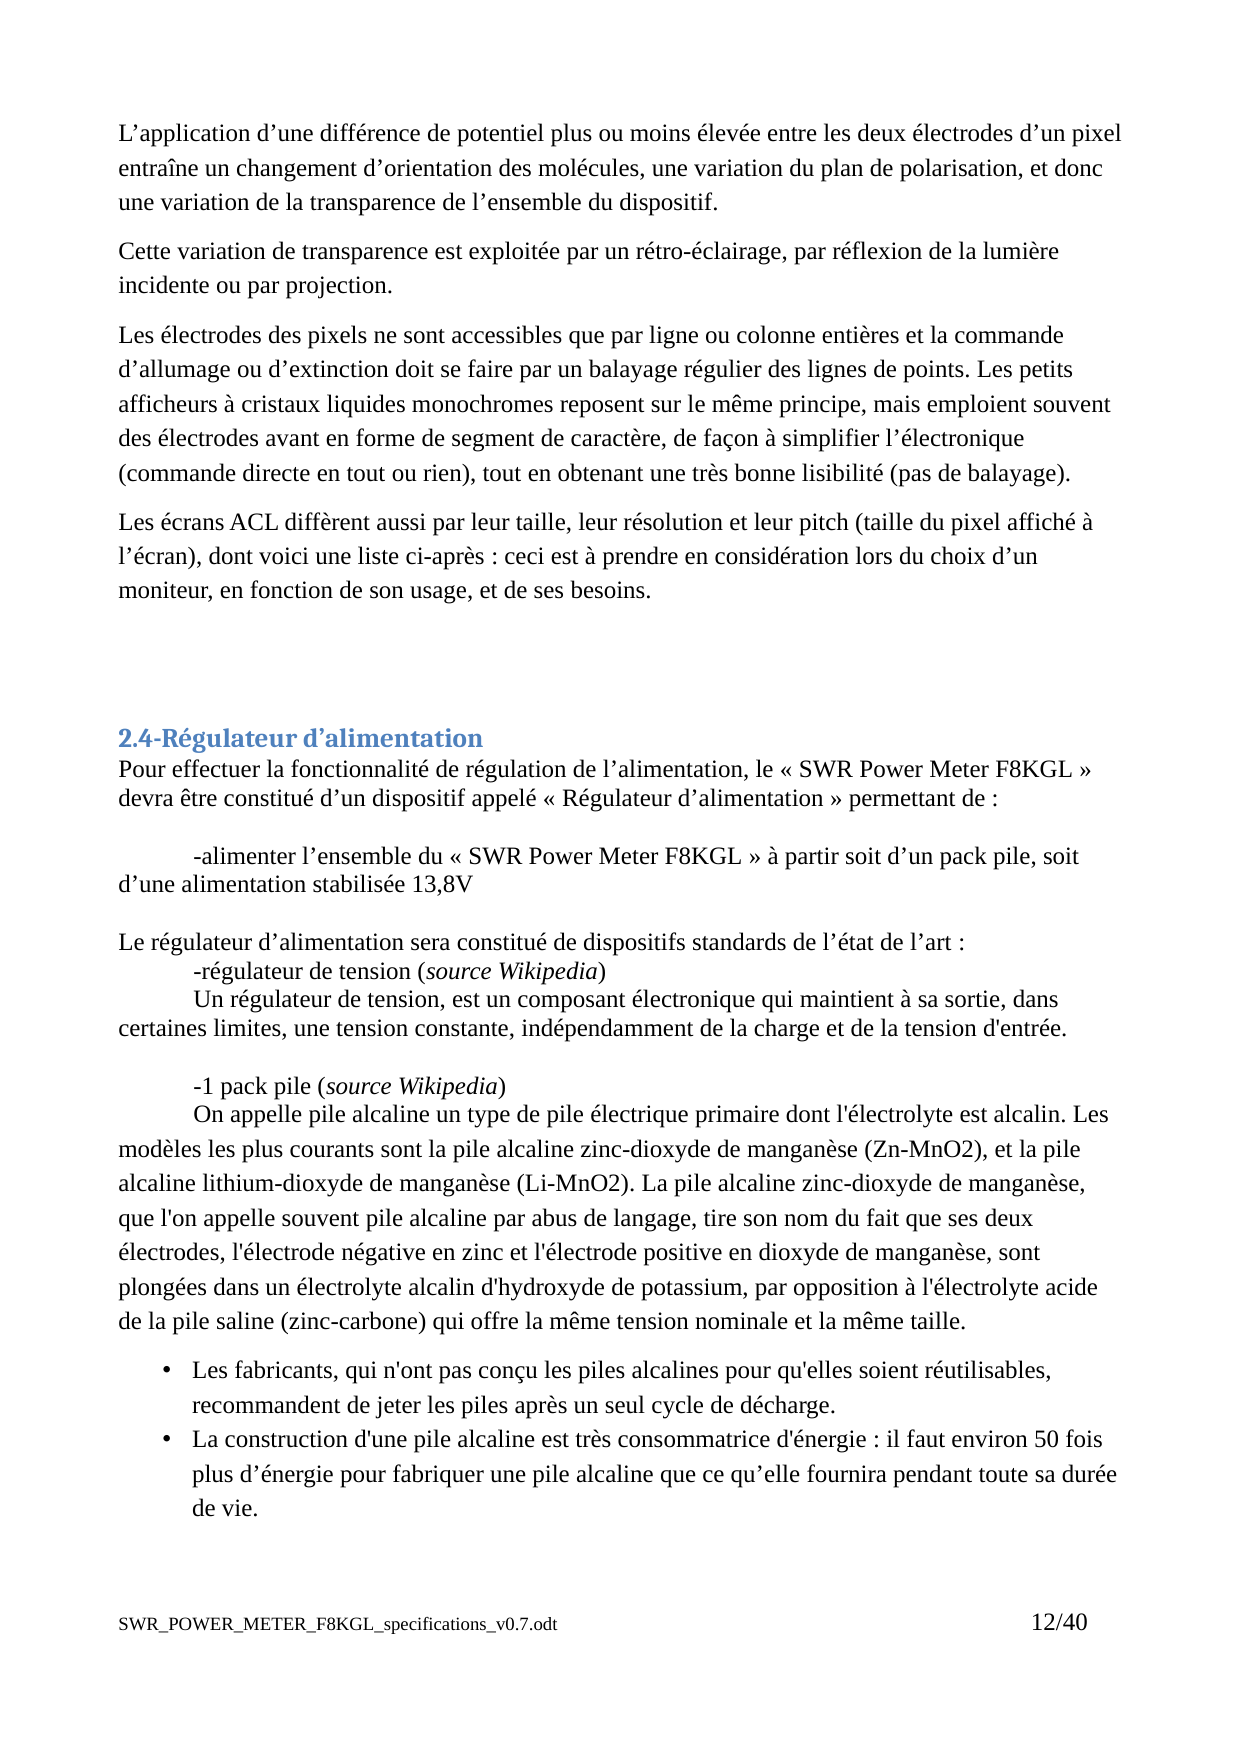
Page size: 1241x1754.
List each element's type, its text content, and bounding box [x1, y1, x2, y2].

text Les écrans ACL diffèrent aussi par leur taille, leur résolution et leur pitch (taille du pixel affiché à l’écran), dont voici une liste ci-après : ceci est à prendre en considération lors du choix d’un moniteur, en fonction de son usage, et de ses besoins. [118, 507, 1122, 604]
list La construction d'une pile alcaline est très consommatrice d'énergie : il faut environ 50 fois plus d’énergie pour fabriquer une pile alcaline que ce qu’elle fournira pendant toute sa durée de vie. [162, 1424, 1122, 1522]
text Le régulateur d’alimentation sera constitué de dispositifs standards de l’état de l’art : [118, 927, 1122, 956]
text Les électrodes des pixels ne sont accessibles que par ligne ou colonne entières et la commande d’allumage ou d’extinction doit se faire par un balayage régulier des lignes de points. Les petits afficheurs à cristaux liquides monochromes reposent sur le même principe, mais emploient souvent des électrodes avant en forme de segment de caractère, de façon à simplifier l’électronique (commande directe en tout ou rien), tout en obtenant une très bonne lisibilité (pas de balayage). [118, 320, 1122, 486]
text Un régulateur de tension, est un composant électronique qui maintient à sa sortie, dans certaines limites, une tension constante, indépendamment de la charge et de la tension d'entrée. [118, 984, 1122, 1042]
subtitle 2.4-Régulateur d’alimentation [118, 723, 1122, 754]
text Cette variation de transparence est exploitée par un rétro-éclairage, par réflexion de la lumière incidente ou par projection. [118, 236, 1122, 299]
text Pour effectuer la fonctionnalité de régulation de l’alimentation, le « SWR Power Meter F8KGL » devra être constitué d’un dispositif appelé « Régulateur d’alimentation » permettant de : [118, 754, 1122, 812]
text -alimenter l’ensemble du « SWR Power Meter F8KGL » à partir soit d’un pack pile, soit d’une alimentation stabilisée 13,8V [118, 841, 1122, 898]
text On appelle pile alcaline un type de pile électrique primaire dont l'électrolyte est alcalin. Les modèles les plus courants sont la pile alcaline zinc-dioxyde de manganèse (Zn-MnO2), et la pile alcaline lithium-dioxyde de manganèse (Li-MnO2). La pile alcaline zinc-dioxyde de manganèse, que l'on appelle souvent pile alcaline par abus de langage, tire son nom du fait que ses deux électrodes, l'électrode négative en zinc et l'électrode positive en dioxyde de manganèse, sont plongées dans un électrolyte alcalin d'hydroxyde de potassium, par opposition à l'électrolyte acide de la pile saline (zinc-carbone) qui offre la même tension nominale et la même taille. [118, 1099, 1122, 1335]
text L’application d’une différence de potentiel plus ou moins élevée entre les deux électrodes d’un pixel entraîne un changement d’orientation des molécules, une variation du plan de polarisation, et donc une variation de la transparence de l’ensemble du dispositif. [118, 118, 1122, 216]
text -1 pack pile (source Wikipedia) [118, 1071, 1122, 1099]
list Les fabricants, qui n'ont pas conçu les piles alcalines pour qu'elles soient réutilisables, recommandent de jeter les piles après un seul cycle de décharge. [162, 1355, 1122, 1419]
text -régulateur de tension (source Wikipedia) [118, 956, 1122, 984]
